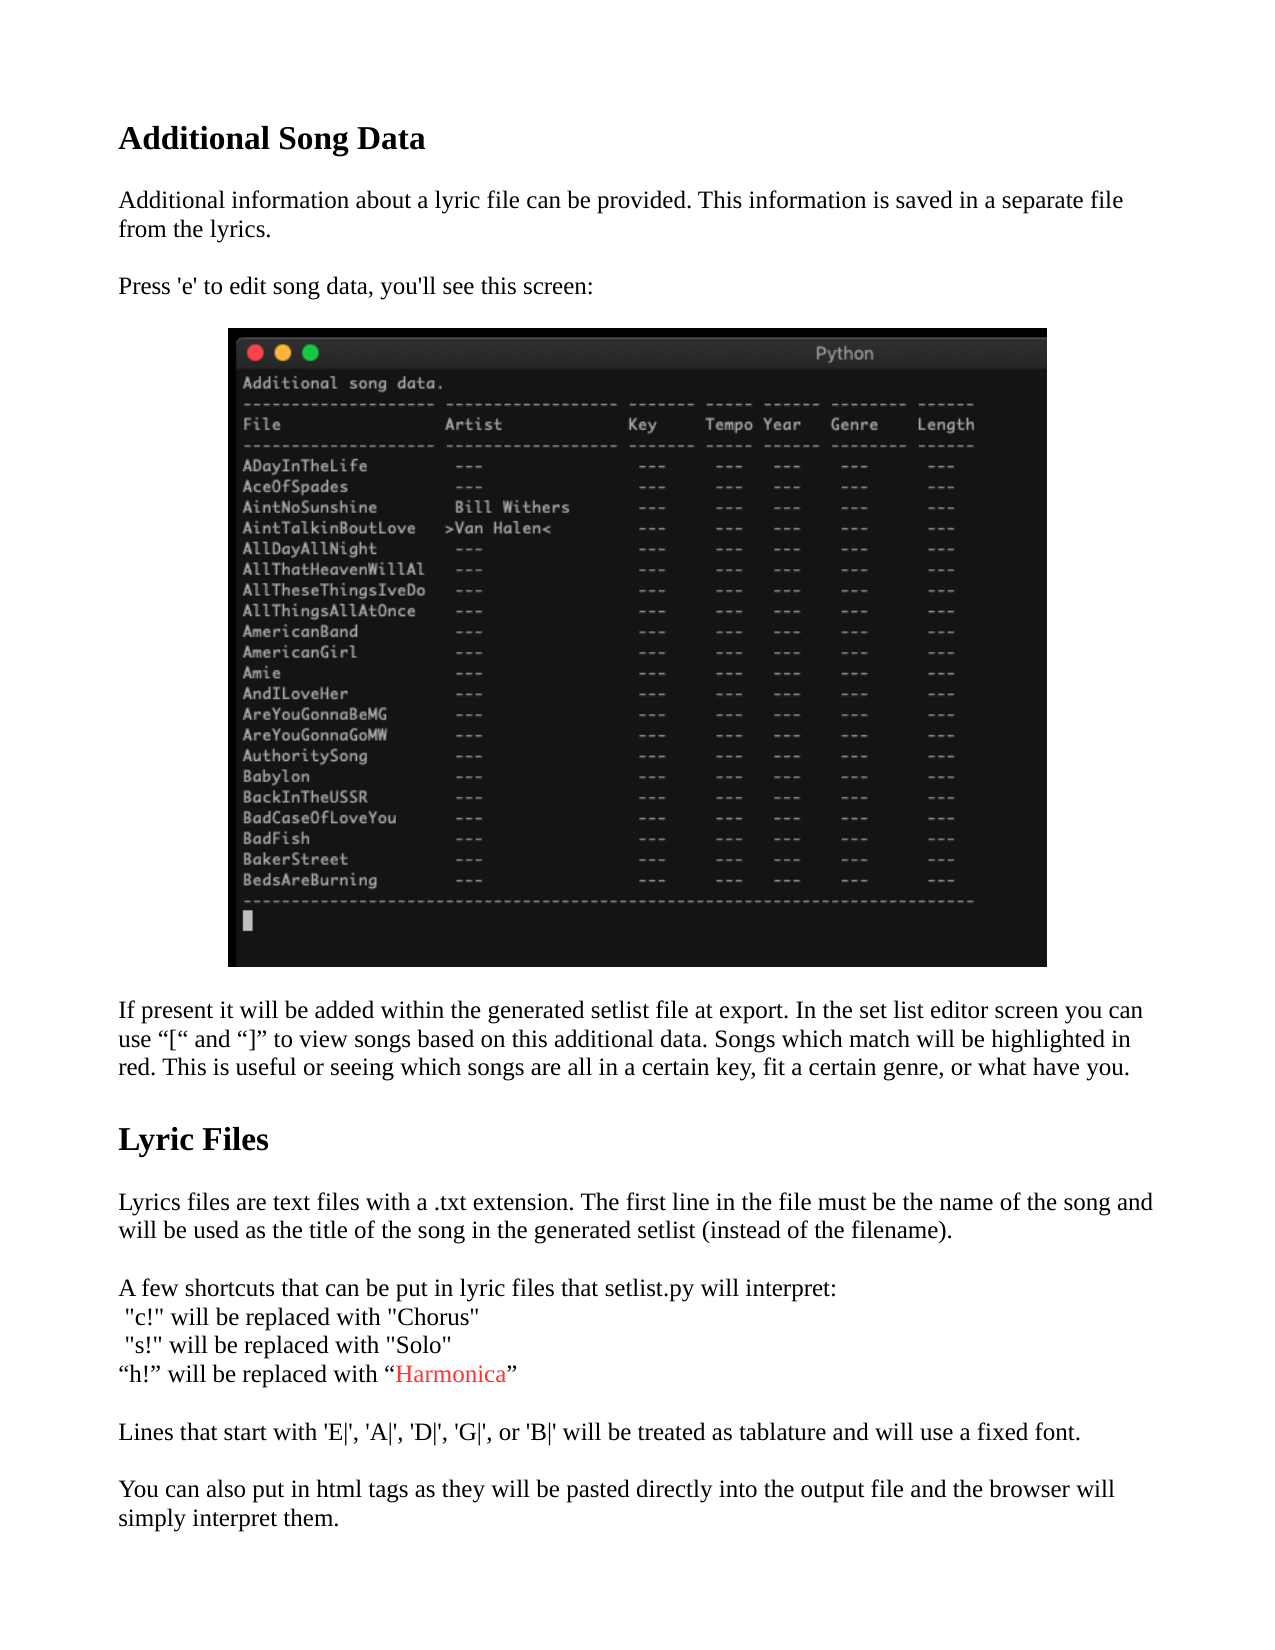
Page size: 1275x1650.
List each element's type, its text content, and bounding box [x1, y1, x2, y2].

text "c!" will be replaced with "Chorus" [118, 1302, 1157, 1330]
text If present it will be added within the generated setlist file at export. In the set list editor screen you can use “[“ and “]” to view songs based on this additional data. Songs which match will be highlighted in red. This is useful or seeing which songs are all in a certain key, fit a certain genre, or what have you. [118, 995, 1157, 1081]
text Lyrics files are text files with a .txt extension. The first line in the file must be the name of the song and will be used as the title of the song in the generated setlist (instead of the filename). [118, 1187, 1157, 1244]
text Additional information about a lyric file can be provided. This information is saved in a separate file from the lyrics. [118, 185, 1157, 243]
text "s!" will be replaced with "Solo" [118, 1330, 1157, 1359]
text “h!” will be replaced with “Harmonica” [118, 1359, 1157, 1388]
picture [228, 328, 1047, 967]
text A few shortcuts that can be put in lyric files that setlist.py will interpret: [118, 1273, 1157, 1302]
text Press 'e' to edit song data, you'll see this screen: [118, 271, 1157, 300]
text Additional Song Data [118, 118, 1157, 156]
text You can also put in html tags as they will be pasted directly into the output file and the browser will simply interpret them. [118, 1474, 1157, 1532]
text Lines that start with 'E|', 'A|', 'D|', 'G|', or 'B|' will be treated as tablature and will use a fixed font. [118, 1417, 1157, 1445]
text Lyric Files [118, 1119, 1157, 1158]
